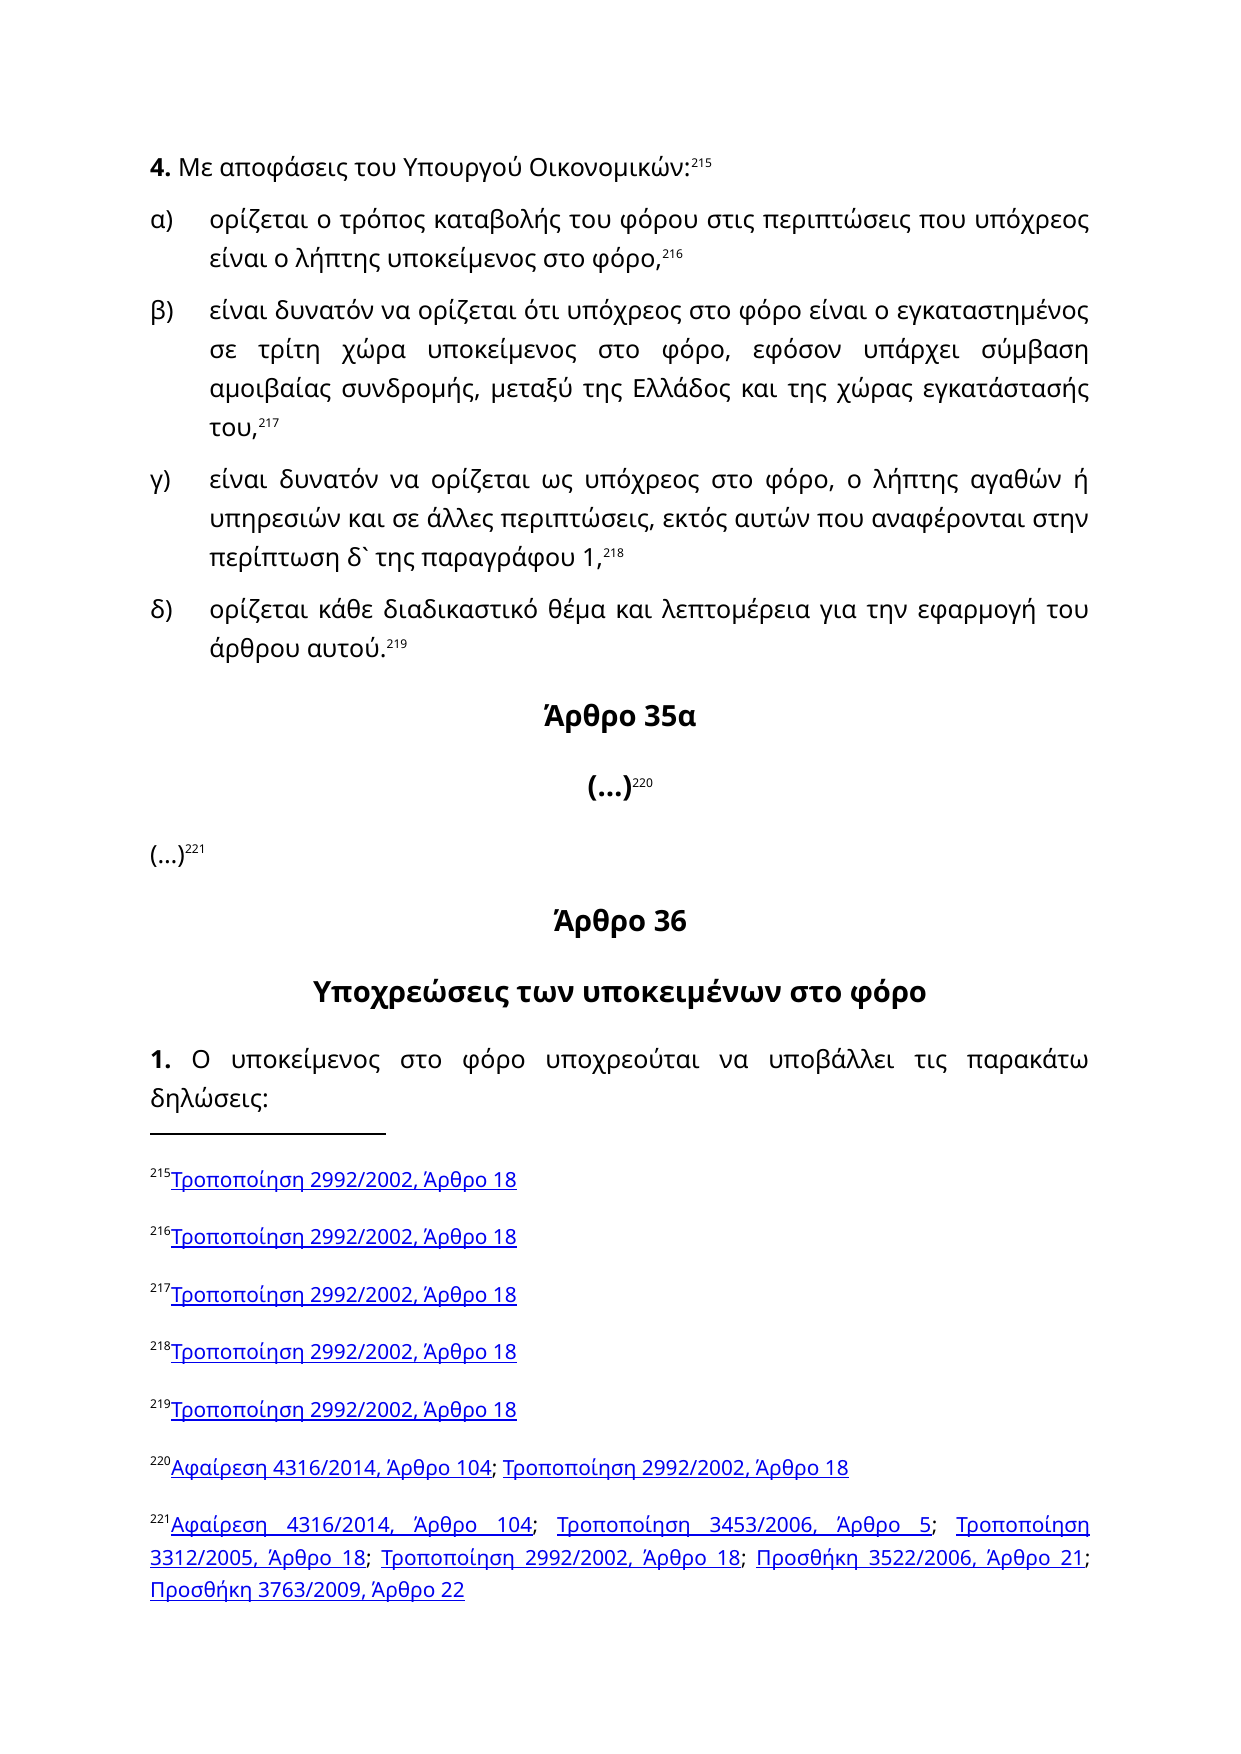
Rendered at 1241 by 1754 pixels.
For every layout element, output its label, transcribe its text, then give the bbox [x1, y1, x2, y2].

text Τροποποίηση 2992/2002, Άρθρο 18 [150, 1222, 1090, 1251]
list β) είναι δυνατόν να ορίζεται ότι υπόχρεος στο φόρο είναι ο εγκαταστημένος σε τρίτη χώρα υποκείμενος στο φόρο, εφόσον υπάρχει σύμβαση αμοιβαίας συνδρομής, μεταξύ της Ελλάδος και της χώρας εγκατάστασής του, [150, 292, 1090, 444]
list δ) ορίζεται κάθε διαδικαστικό θέμα και λεπτομέρεια για την εφαρμογή του άρθρου αυτού. [150, 592, 1090, 665]
text Τροποποίηση 2992/2002, Άρθρο 18 [150, 1395, 1090, 1423]
text 4. Με αποφάσεις του Υπουργού Οικονομικών: [150, 150, 1090, 184]
text Τροποποίηση 2992/2002, Άρθρο 18 [150, 1337, 1090, 1366]
subtitle Άρθρο 35α [150, 695, 1090, 735]
text Αφαίρεση 4316/2014, Άρθρο 104; Τροποποίηση 2992/2002, Άρθρο 18 [150, 1453, 1090, 1481]
list α) ορίζεται ο τρόπος καταβολής του φόρου στις περιπτώσεις που υπόχρεος είναι ο λήπτης υποκείμενος στο φόρο, [150, 202, 1090, 275]
subtitle Υποχρεώσεις των υποκειμένων στο φόρο [150, 971, 1090, 1011]
subtitle Άρθρο 36 [150, 900, 1090, 940]
text Αφαίρεση 4316/2014, Άρθρο 104; Τροποποίηση 3453/2006, Άρθρο 5; Τροποποίηση 3312/2005, Άρθρο 18; Τροποποίηση 2992/2002, Άρθρο 18; Προσθήκη 3522/2006, Άρθρο 21; Προσθήκη 3763/2009, Άρθρο 22 [150, 1510, 1090, 1604]
list γ) είναι δυνατόν να ορίζεται ως υπόχρεος στο φόρο, ο λήπτης αγαθών ή υπηρεσιών και σε άλλες περιπτώσεις, εκτός αυτών που αναφέρονται στην περίπτωση δ` της παραγράφου 1, [150, 462, 1090, 574]
text Τροποποίηση 2992/2002, Άρθρο 18 [150, 1280, 1090, 1308]
text (…) [150, 836, 1090, 870]
subtitle (…) [150, 766, 1090, 805]
text 1. Ο υποκείμενος στο φόρο υποχρεούται να υποβάλλει τις παρακάτω δηλώσεις: [150, 1042, 1090, 1115]
text Τροποποίηση 2992/2002, Άρθρο 18 [150, 1165, 1090, 1193]
